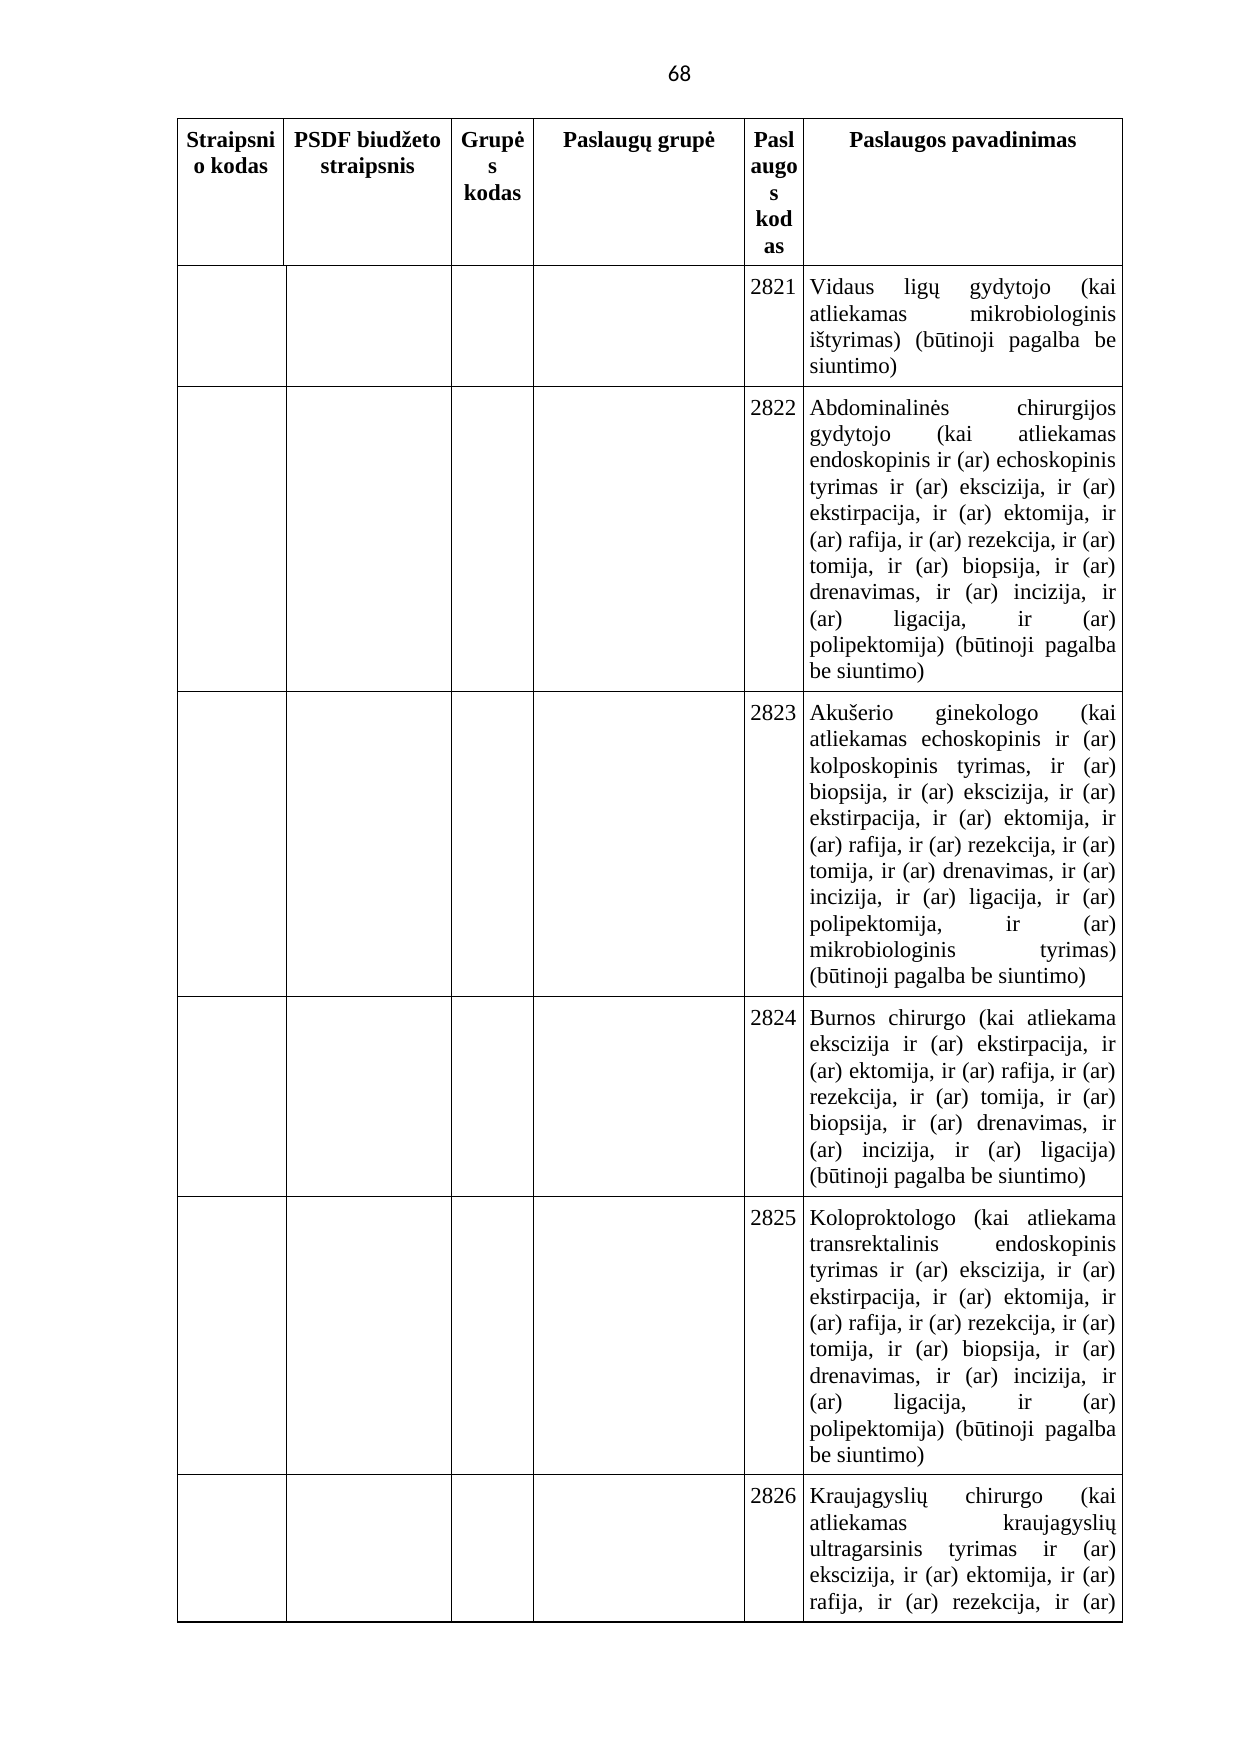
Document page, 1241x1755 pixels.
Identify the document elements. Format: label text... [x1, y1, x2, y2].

table_cell [178, 1197, 286, 1474]
table_cell [178, 387, 286, 691]
table_header Grupės kodas [452, 119, 533, 265]
table_cell [287, 692, 451, 996]
table_cell [452, 1197, 533, 1474]
table_cell [534, 1475, 744, 1621]
table_cell Vidaus ligų gydytojo (kai atliekamas mikrobiologinis ištyrimas) (būtinoji pagalba be siuntimo) [804, 266, 1122, 386]
table_header Paslaugų grupė [534, 119, 744, 265]
table_cell [534, 997, 744, 1196]
table_header Straipsnio kodas [178, 119, 283, 265]
table_cell [287, 997, 451, 1196]
table_cell [287, 1197, 451, 1474]
table_cell [452, 997, 533, 1196]
table_cell [452, 692, 533, 996]
table_cell [534, 1197, 744, 1474]
table_cell [178, 692, 286, 996]
table_cell [287, 1475, 451, 1621]
table_cell Abdominalinės chirurgijos gydytojo (kai atliekamas endoskopinis ir (ar) echoskopinis tyrimas ir (ar) ekscizija, ir (ar) ekstirpacija, ir (ar) ektomija, ir (ar) rafija, ir (ar) rezekcija, ir (ar) tomija, ir (ar) biopsija, ir (ar) drenavimas, ir (ar) incizija, ir (ar) ligacija, ir (ar) polipektomija) (būtinoji pagalba be siuntimo) [804, 387, 1122, 691]
table_cell [452, 1475, 533, 1621]
table_cell [452, 387, 533, 691]
table_cell 2826 [745, 1475, 803, 1621]
table_cell 2821 [745, 266, 803, 386]
table_cell 2824 [745, 997, 803, 1196]
table_cell [452, 266, 533, 386]
table_cell [178, 997, 286, 1196]
table_cell Burnos chirurgo (kai atliekama ekscizija ir (ar) ekstirpacija, ir (ar) ektomija, ir (ar) rafija, ir (ar) rezekcija, ir (ar) tomija, ir (ar) biopsija, ir (ar) drenavimas, ir (ar) incizija, ir (ar) ligacija) (būtinoji pagalba be siuntimo) [804, 997, 1122, 1196]
table_cell 2825 [745, 1197, 803, 1474]
table_cell [534, 266, 744, 386]
table_cell 2822 [745, 387, 803, 691]
table_cell Kraujagyslių chirurgo (kai atliekamas kraujagyslių ultragarsinis tyrimas ir (ar) ekscizija, ir (ar) ektomija, ir (ar) rafija, ir (ar) rezekcija, ir (ar) [804, 1475, 1122, 1621]
table_header Paslaugos pavadinimas [804, 119, 1122, 265]
table_cell [178, 266, 286, 386]
table_cell [534, 692, 744, 996]
table_cell Koloproktologo (kai atliekama transrektalinis endoskopinis tyrimas ir (ar) ekscizija, ir (ar) ekstirpacija, ir (ar) ektomija, ir (ar) rafija, ir (ar) rezekcija, ir (ar) tomija, ir (ar) biopsija, ir (ar) drenavimas, ir (ar) incizija, ir (ar) ligacija, ir (ar) polipektomija) (būtinoji pagalba be siuntimo) [804, 1197, 1122, 1474]
table_header Paslaugos kodas [745, 119, 803, 265]
table_cell [178, 1475, 286, 1621]
table_cell [534, 387, 744, 691]
table_cell [287, 387, 451, 691]
table_cell Akušerio ginekologo (kai atliekamas echoskopinis ir (ar) kolposkopinis tyrimas, ir (ar) biopsija, ir (ar) ekscizija, ir (ar) ekstirpacija, ir (ar) ektomija, ir (ar) rafija, ir (ar) rezekcija, ir (ar) tomija, ir (ar) drenavimas, ir (ar) incizija, ir (ar) ligacija, ir (ar) polipektomija, ir (ar) mikrobiologinis tyrimas) (būtinoji pagalba be siuntimo) [804, 692, 1122, 996]
table_cell [287, 266, 451, 386]
table_cell 2823 [745, 692, 803, 996]
table_header PSDF biudžeto straipsnis [284, 119, 451, 265]
